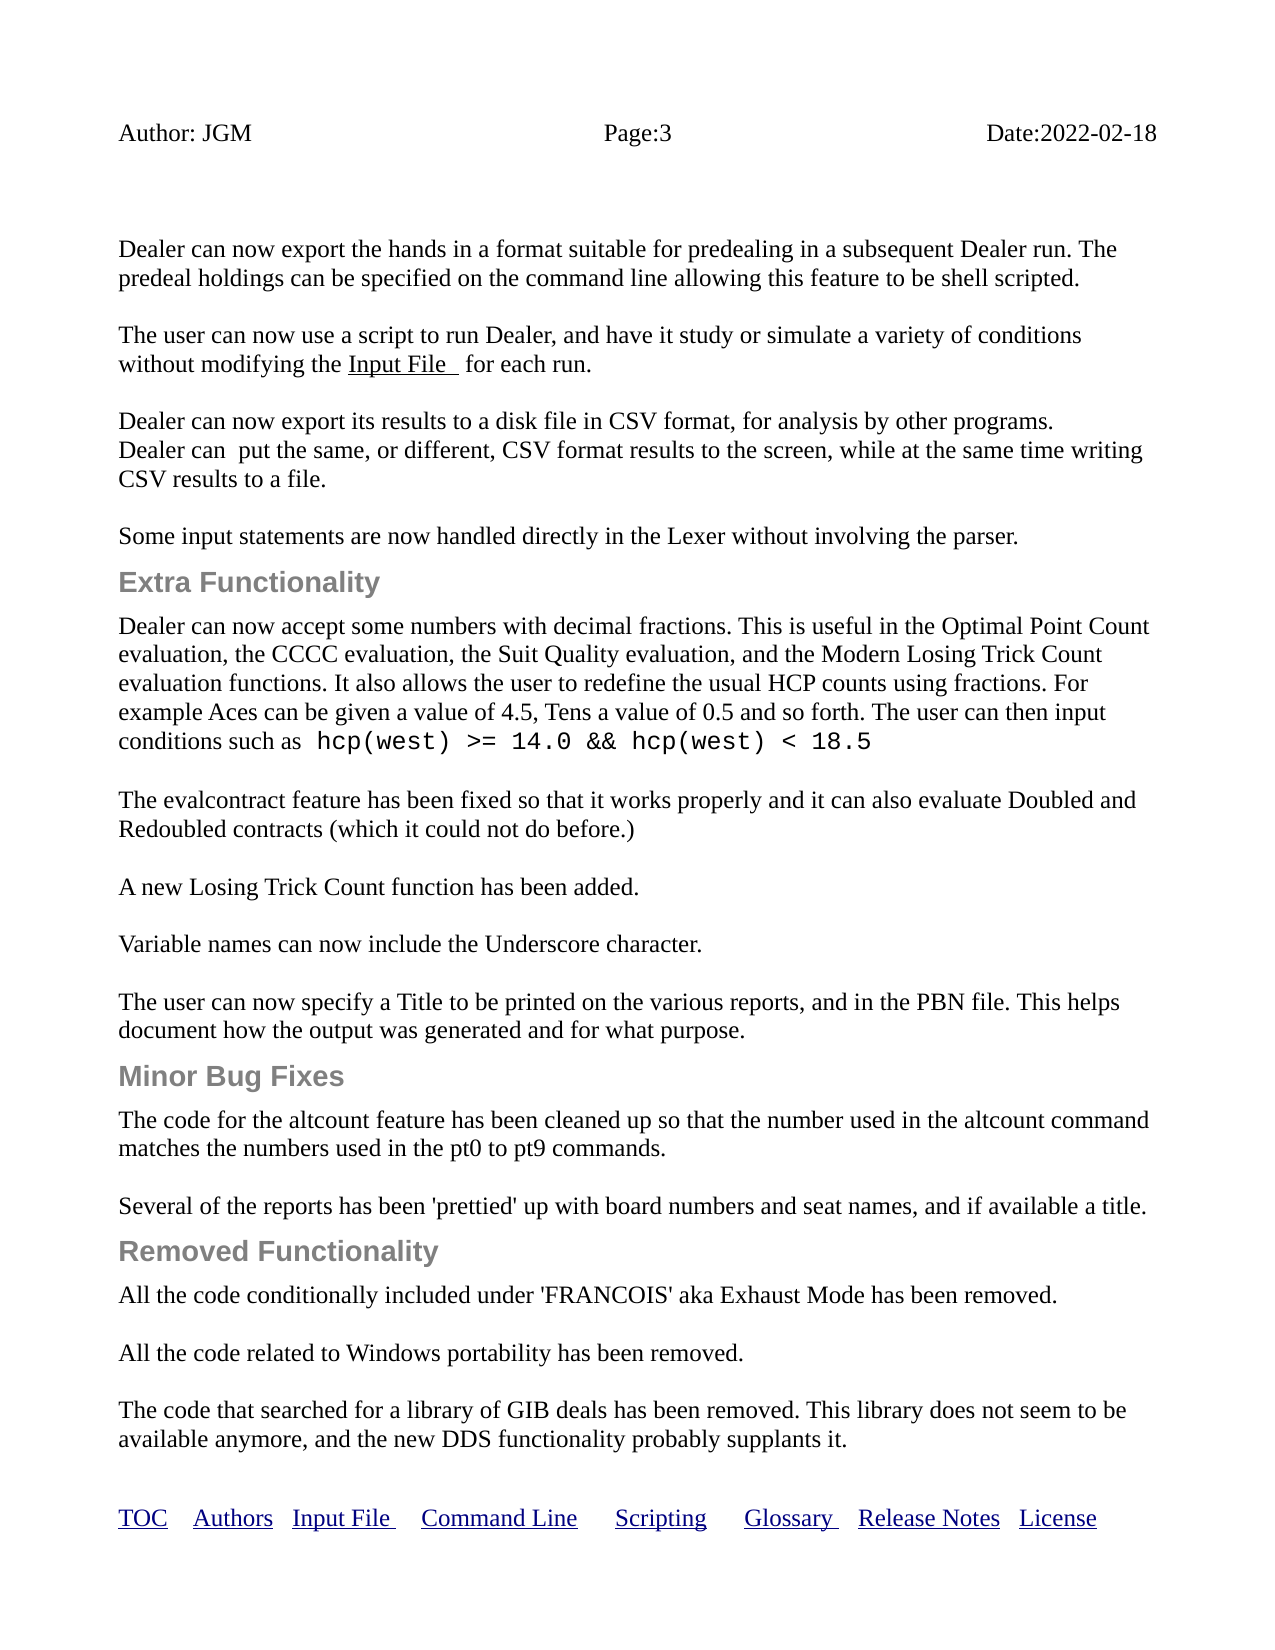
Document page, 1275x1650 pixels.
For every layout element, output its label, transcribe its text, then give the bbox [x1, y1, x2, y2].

text Dealer can now export its results to a disk file in CSV format, for analysis by other programs. [118, 406, 1157, 435]
text Several of the reports has been 'prettied' up with board numbers and seat names, and if available a title. [118, 1191, 1157, 1220]
subtitle Minor Bug Fixes [118, 1059, 1157, 1092]
text All the code conditionally included under 'FRANCOIS' aka Exhaust Mode has been removed. [118, 1280, 1157, 1309]
text The user can now specify a Title to be printed on the various reports, and in the PBN file. This helps document how the output was generated and for what purpose. [118, 987, 1157, 1044]
text Dealer can put the same, or different, CSV format results to the screen, while at the same time writing CSV results to a file. [118, 435, 1157, 493]
text Variable names can now include the Underscore character. [118, 929, 1157, 958]
text A new Losing Trick Count function has been added. [118, 872, 1157, 900]
text Dealer can now export the hands in a format suitable for predealing in a subsequent Dealer run. The predeal holdings can be specified on the command line allowing this feature to be shell scripted. [118, 234, 1157, 291]
text The evalcontract feature has been fixed so that it works properly and it can also evaluate Doubled and Redoubled contracts (which it could not do before.) [118, 785, 1157, 843]
subtitle Extra Functionality [118, 565, 1157, 598]
text All the code related to Windows portability has been removed. [118, 1338, 1157, 1367]
text Dealer can now accept some numbers with decimal fractions. This is useful in the Optimal Point Count evaluation, the CCCC evaluation, the Suit Quality evaluation, and the Modern Losing Trick Count evaluation functions. It also allows the user to redefine the usual HCP counts using fractions. For example Aces can be given a value of 4.5, Tens a value of 0.5 and so forth. The user can then input conditions such as hcp(west) >= 14.0 && hcp(west) < 18.5 [118, 611, 1157, 757]
text The user can now use a script to run Dealer, and have it study or simulate a variety of conditions without modifying the Input File for each run. [118, 320, 1157, 378]
text Some input statements are now handled directly in the Lexer without involving the parser. [118, 521, 1157, 550]
subtitle Removed Functionality [118, 1234, 1157, 1268]
text The code for the altcount feature has been cleaned up so that the number used in the altcount command matches the numbers used in the pt0 to pt9 commands. [118, 1105, 1157, 1162]
text The code that searched for a library of GIB deals has been removed. This library does not seem to be available anymore, and the new DDS functionality probably supplants it. [118, 1395, 1157, 1453]
